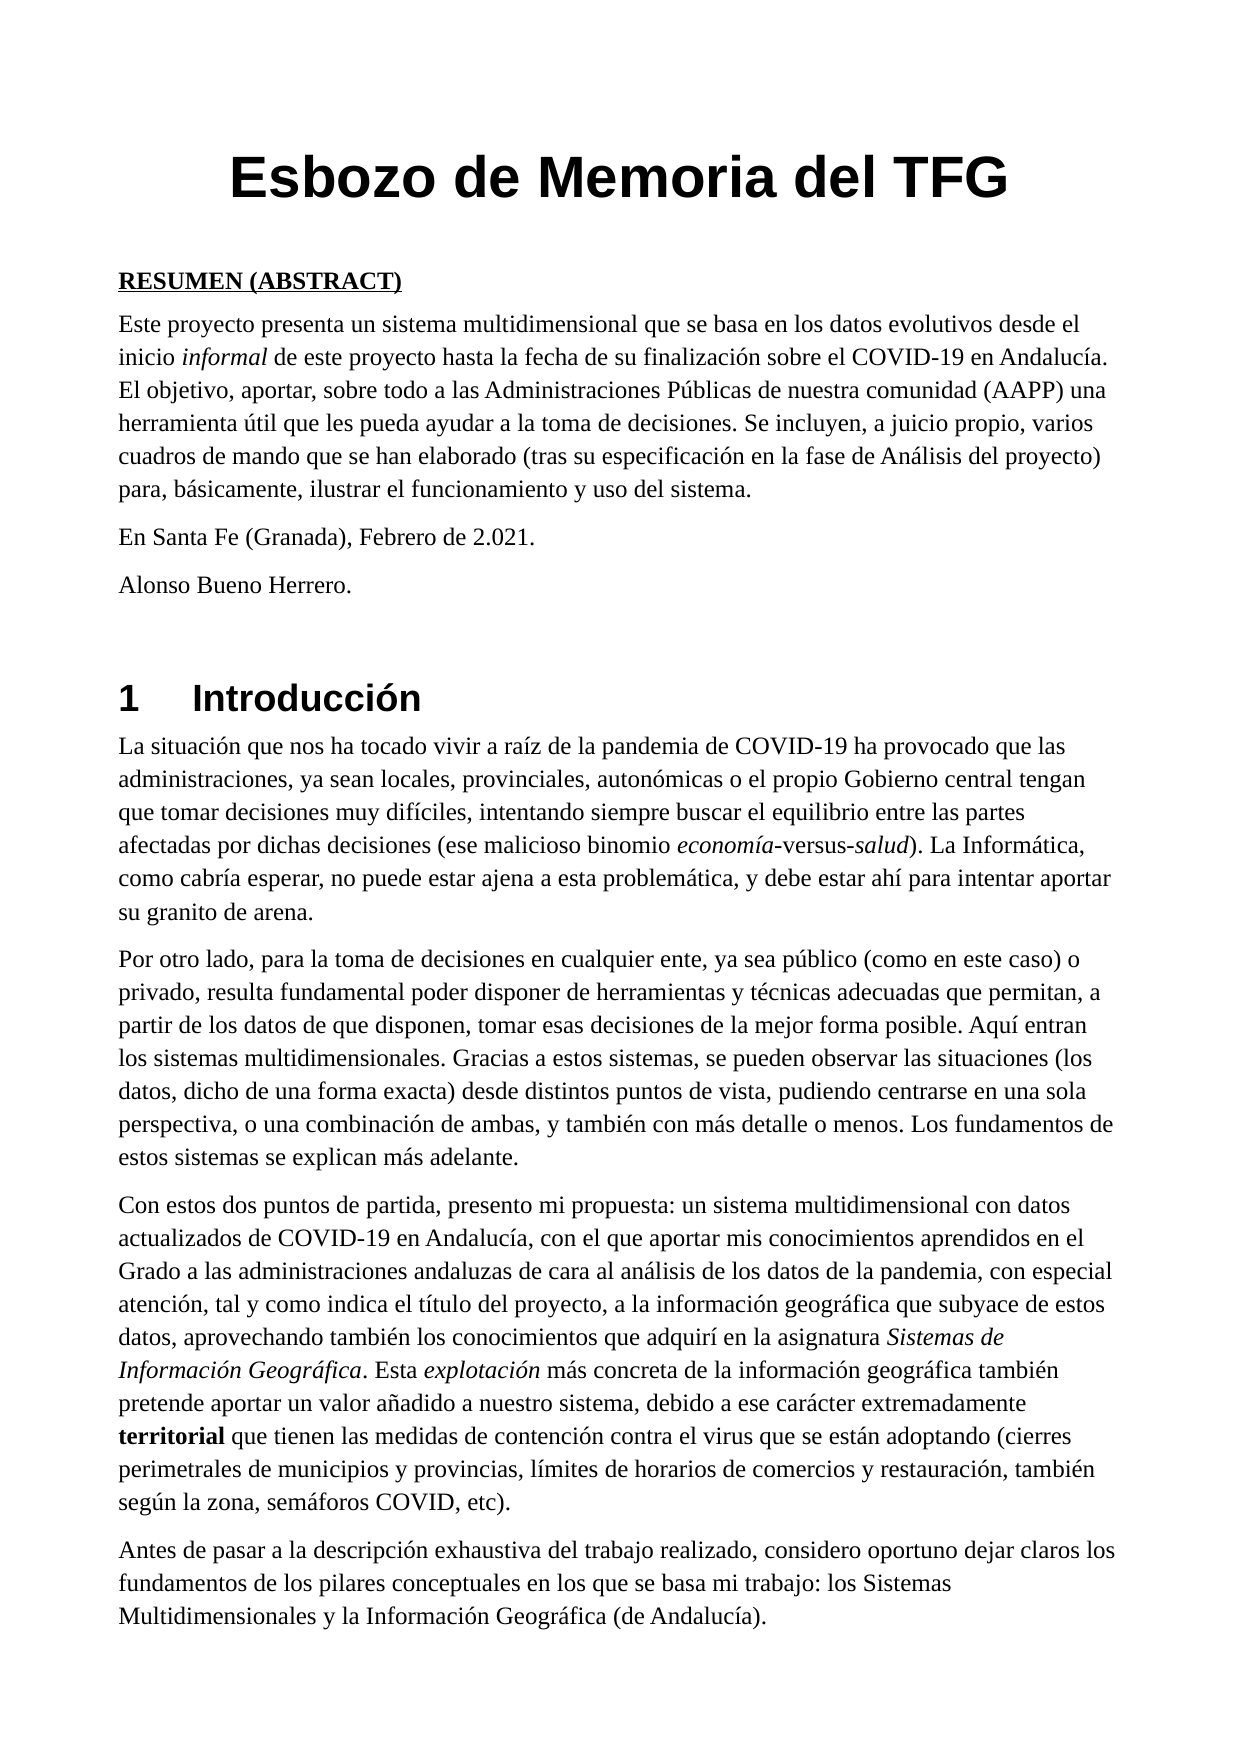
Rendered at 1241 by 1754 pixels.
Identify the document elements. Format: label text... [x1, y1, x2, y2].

text Por otro lado, para la toma de decisiones en cualquier ente, ya sea público (como en este caso) o privado, resulta fundamental poder disponer de herramientas y técnicas adecuadas que permitan, a partir de los datos de que disponen, tomar esas decisiones de la mejor forma posible. Aquí entran los sistemas multidimensionales. Gracias a estos sistemas, se pueden observar las situaciones (los datos, dicho de una forma exacta) desde distintos puntos de vista, pudiendo centrarse en una sola perspectiva, o una combinación de ambas, y también con más detalle o menos. Los fundamentos de estos sistemas se explican más adelante. [118, 944, 1122, 1171]
text Este proyecto presenta un sistema multidimensional que se basa en los datos evolutivos desde el inicio informal de este proyecto hasta la fecha de su finalización sobre el COVID-19 en Andalucía. El objetivo, aportar, sobre todo a las Administraciones Públicas de nuestra comunidad (AAPP) una herramienta útil que les pueda ayudar a la toma de decisiones. Se incluyen, a juicio propio, varios cuadros de mando que se han elaborado (tras su especificación en la fase de Análisis del proyecto) para, básicamente, ilustrar el funcionamiento y uso del sistema. [118, 309, 1122, 503]
subtitle Introducción [118, 675, 1122, 719]
text En Santa Fe (Granada), Febrero de 2.021. [118, 522, 1122, 551]
text Alonso Bueno Herrero. [118, 570, 1122, 631]
text Antes de pasar a la descripción exhaustiva del trabajo realizado, considero oportuno dejar claros los fundamentos de los pilares conceptuales en los que se basa mi trabajo: los Sistemas Multidimensionales y la Información Geográfica (de Andalucía). [118, 1535, 1122, 1629]
text Con estos dos puntos de partida, presento mi propuesta: un sistema multidimensional con datos actualizados de COVID-19 en Andalucía, con el que aportar mis conocimientos aprendidos en el Grado a las administraciones andaluzas de cara al análisis de los datos de la pandemia, con especial atención, tal y como indica el título del proyecto, a la información geográfica que subyace de estos datos, aprovechando también los conocimientos que adquirí en la asignatura Sistemas de Información Geográfica. Esta explotación más concreta de la información geográfica también pretende aportar un valor añadido a nuestro sistema, debido a ese carácter extremadamente territorial que tienen las medidas de contención contra el virus que se están adoptando (cierres perimetrales de municipios y provincias, límites de horarios de comercios y restauración, también según la zona, semáforos COVID, etc). [118, 1190, 1122, 1516]
text RESUMEN (ABSTRACT) [118, 266, 1122, 295]
text La situación que nos ha tocado vivir a raíz de la pandemia de COVID-19 ha provocado que las administraciones, ya sean locales, provinciales, autonómicas o el propio Gobierno central tengan que tomar decisiones muy difíciles, intentando siempre buscar el equilibrio entre las partes afectadas por dichas decisiones (ese malicioso binomio economía-versus-salud). La Informática, como cabría esperar, no puede estar ajena a esta problemática, y debe estar ahí para intentar aportar su granito de arena. [118, 731, 1122, 925]
title Esbozo de Memoria del TFG [118, 143, 1122, 210]
